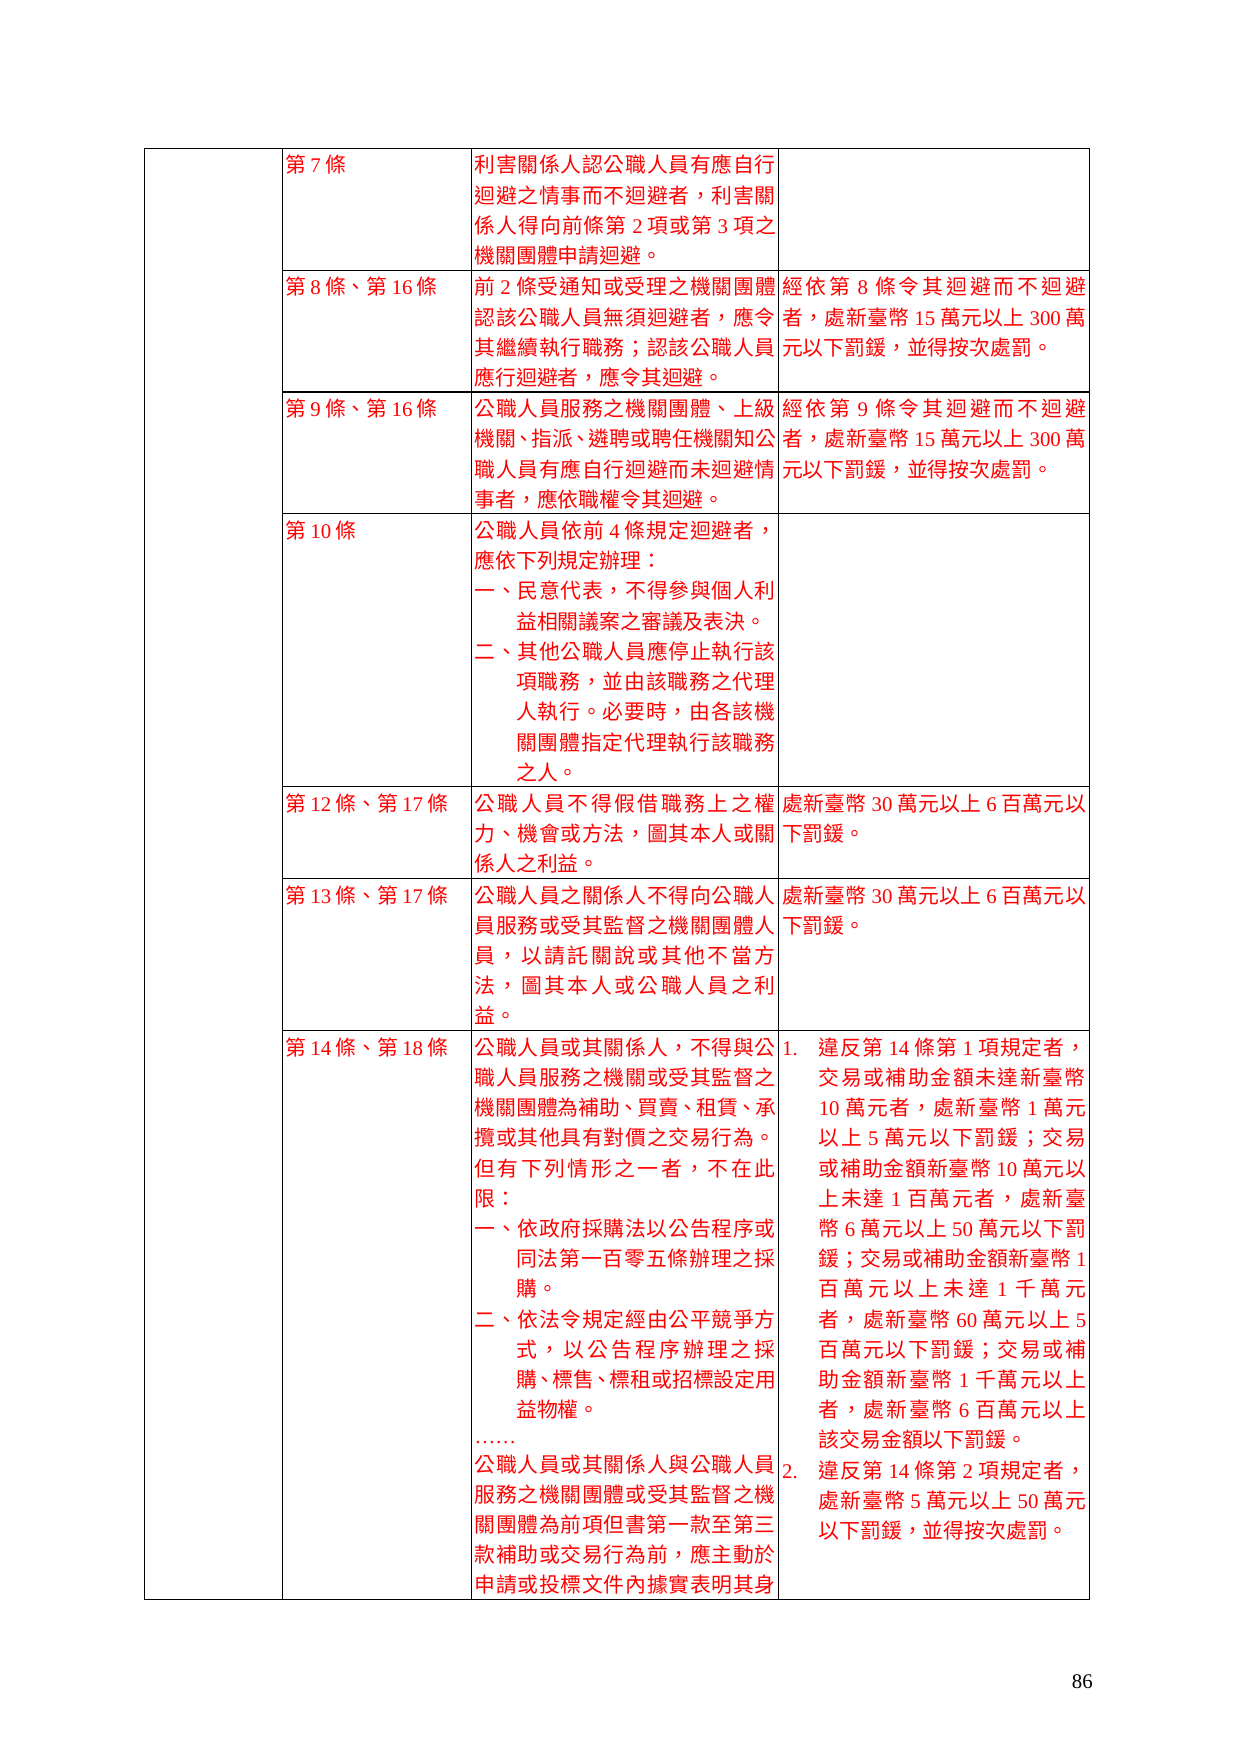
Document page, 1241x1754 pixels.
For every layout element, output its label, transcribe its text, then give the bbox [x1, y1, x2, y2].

table_cell 處新臺幣30萬元以上6百萬元以下罰鍰。 [779, 787, 1089, 878]
table_cell [145, 149, 282, 1599]
table_cell 第14條、第18條 [283, 1031, 471, 1599]
table_cell 處新臺幣30萬元以上6百萬元以下罰鍰。 [779, 879, 1089, 1030]
table_cell 第10條 [283, 514, 471, 786]
table_cell 前2條受通知或受理之機關團體認該公職人員無須迴避者，應令其繼續執行職務；認該公職人員應行迴避者，應令其迴避。 [472, 271, 778, 391]
table_cell 第9條、第16條 [283, 393, 471, 513]
table_cell 利害關係人認公職人員有應自行迴避之情事而不迴避者，利害關係人得向前條第2項或第3項之機關團體申請迴避。 [472, 149, 778, 269]
table_cell 第12條、第17條 [283, 787, 471, 878]
table_cell 經依第9條令其迴避而不迴避者，處新臺幣15萬元以上300萬元以下罰鍰，並得按次處罰。 [779, 393, 1089, 513]
table_cell 第7條 [283, 149, 471, 269]
table_cell 第8條、第16條 [283, 271, 471, 391]
table_cell 公職人員依前4條規定迴避者，應依下列規定辦理： 一、民意代表，不得參與個人利益相關議案之審議及表決。 二、其他公職人員應停止執行該項職務，並由該職務之代理人執行。必要時，由各該機關團體指定代理執行該職務之人。 [472, 514, 778, 786]
table_cell 公職人員或其關係人，不得與公職人員服務之機關或受其監督之機關團體為補助、買賣、租賃、承攬或其他具有對價之交易行為。但有下列情形之一者，不在此限： 一、依政府採購法以公告程序或同法第一百零五條辦理之採購。 二、依法令規定經由公平競爭方式，以公告程序辦理之採購、標售、標租或招標設定用益物權。 …… 公職人員或其關係人與公職人員服務之機關團體或受其監督之機關團體為前項但書第一款至第三款補助或交易行為前，應主動於申請或投標文件內據實表明其身 [472, 1031, 778, 1599]
table_cell [779, 514, 1089, 786]
table_cell 公職人員服務之機關團體、上級機關、指派、遴聘或聘任機關知公職人員有應自行迴避而未迴避情事者，應依職權令其迴避。 [472, 393, 778, 513]
table_cell 經依第8條令其迴避而不迴避者，處新臺幣15萬元以上300萬元以下罰鍰，並得按次處罰。 [779, 271, 1089, 391]
table_cell 公職人員不得假借職務上之權力、機會或方法，圖其本人或關係人之利益。 [472, 787, 778, 878]
table_cell [779, 149, 1089, 269]
table_cell 第13條、第17條 [283, 879, 471, 1030]
table_cell 公職人員之關係人不得向公職人員服務或受其監督之機關團體人員，以請託關說或其他不當方法，圖其本人或公職人員之利益。 [472, 879, 778, 1030]
table_cell 違反第14條第1項規定者，交易或補助金額未達新臺幣10萬元者，處新臺幣1萬元以上5萬元以下罰鍰；交易或補助金額新臺幣10萬元以上未達1百萬元者，處新臺幣6萬元以上50萬元以下罰鍰；交易或補助金額新臺幣1百萬元以上未達1千萬元者，處新臺幣60萬元以上5百萬元以下罰鍰；交易或補助金額新臺幣1千萬元以上者，處新臺幣6百萬元以上該交易金額以下罰鍰。 違反第14條第2項規定者，處新臺幣5萬元以上50萬元以下罰鍰，並得按次處罰。 [779, 1031, 1089, 1599]
